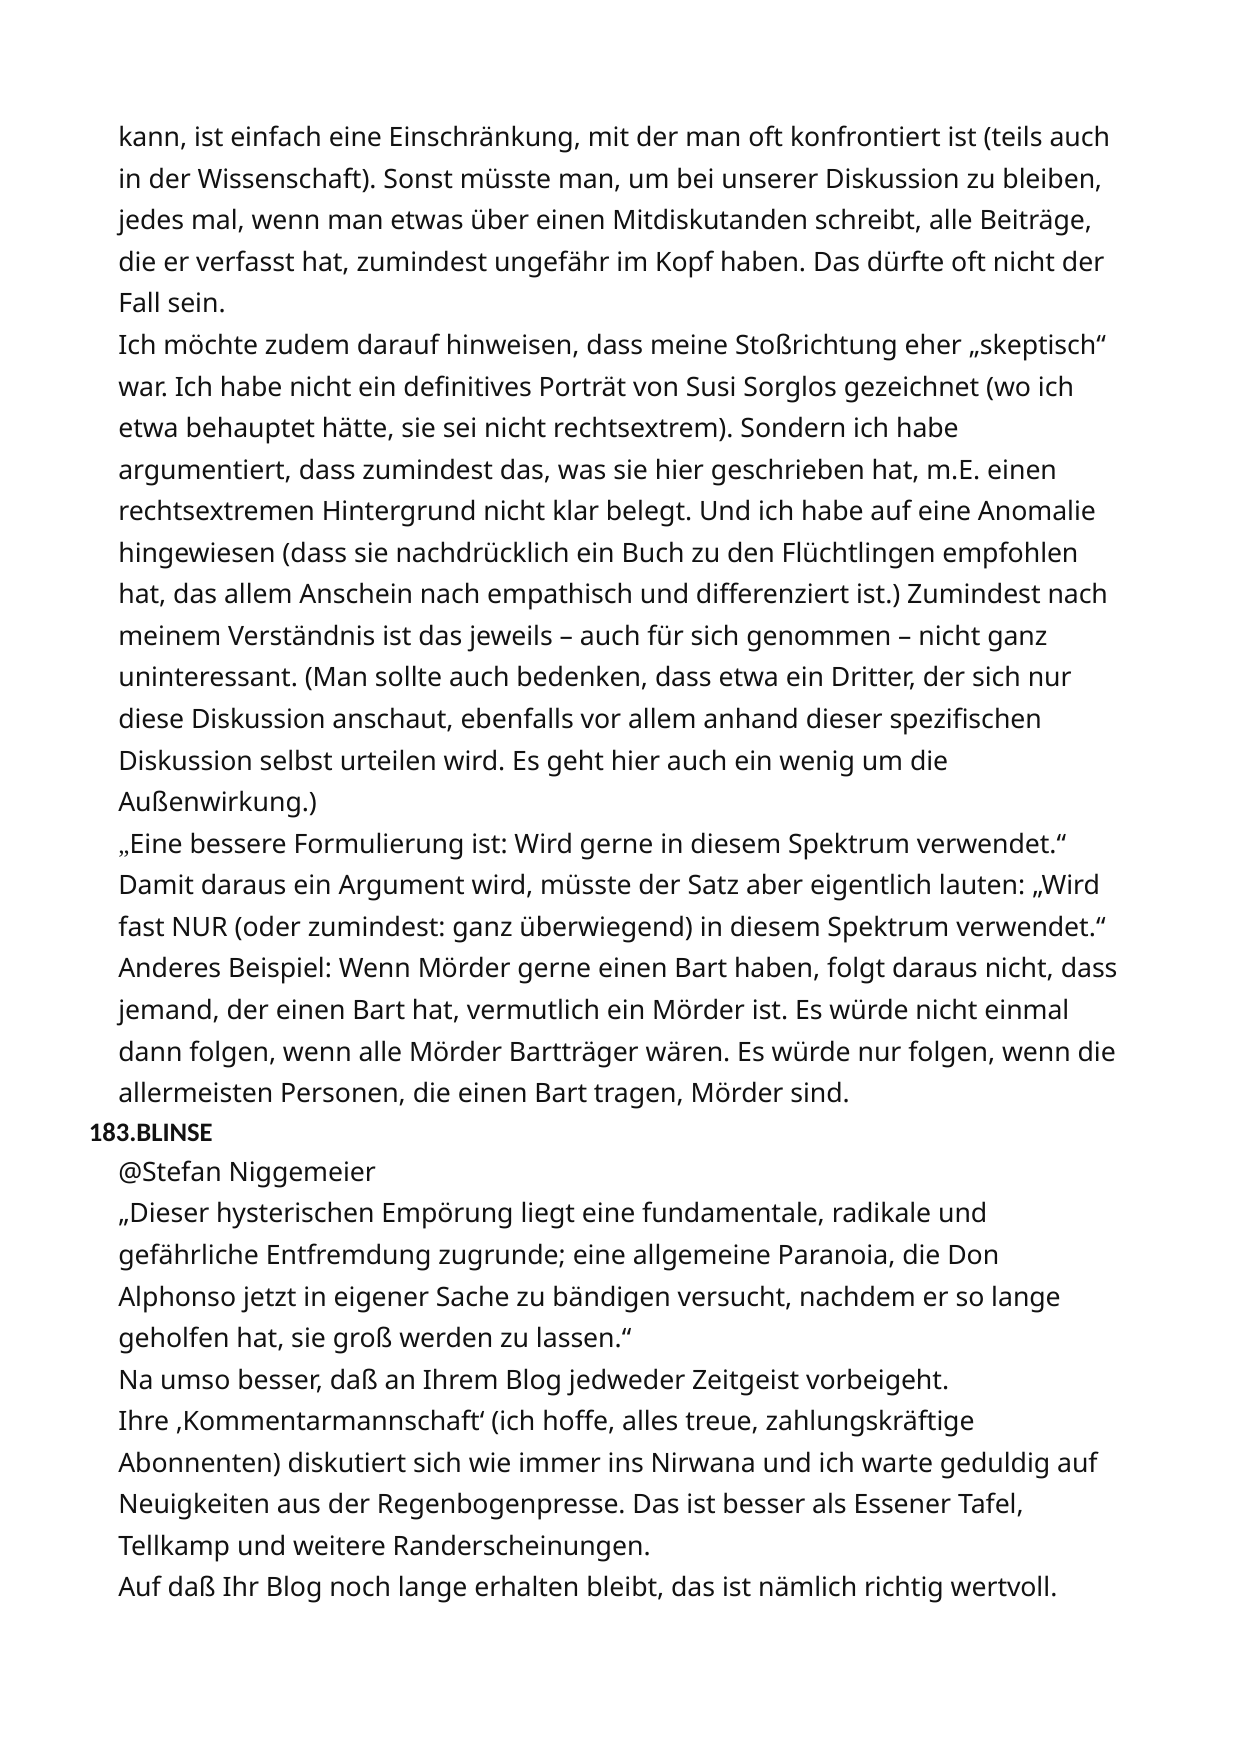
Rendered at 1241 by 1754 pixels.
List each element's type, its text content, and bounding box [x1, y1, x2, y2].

list Damit daraus ein Argument wird, müsste der Satz aber eigentlich lauten: „Wird fast NUR (oder zumindest: ganz überwiegend) in diesem Spektrum verwendet.“ Anderes Beispiel: Wenn Mörder gerne einen Bart haben, folgt daraus nicht, dass jemand, der einen Bart hat, vermutlich ein Mörder ist. Es würde nicht einmal dann folgen, wenn alle Mörder Bartträger wären. Es würde nur folgen, wenn die allermeisten Personen, die einen Bart tragen, Mörder sind. [118, 866, 1122, 1110]
list „Eine bessere Formulierung ist: Wird gerne in diesem Spektrum verwendet.“ [118, 825, 1122, 861]
list BLINSE [118, 1116, 1122, 1148]
list Ich möchte zudem darauf hinweisen, dass meine Stoßrichtung eher „skeptisch“ war. Ich habe nicht ein definitives Porträt von Susi Sorglos gezeichnet (wo ich etwa behauptet hätte, sie sei nicht rechtsextrem). Sondern ich habe argumentiert, dass zumindest das, was sie hier geschrieben hat, m.E. einen rechtsextremen Hintergrund nicht klar belegt. Und ich habe auf eine Anomalie hingewiesen (dass sie nachdrücklich ein Buch zu den Flüchtlingen empfohlen hat, das allem Anschein nach empathisch und differenziert ist.) Zumindest nach meinem Verständnis ist das jeweils – auch für sich genommen – nicht ganz uninteressant. (Man sollte auch bedenken, dass etwa ein Dritter, der sich nur diese Diskussion anschaut, ebenfalls vor allem anhand dieser spezifischen Diskussion selbst urteilen wird. Es geht hier auch ein wenig um die Außenwirkung.) [118, 326, 1122, 819]
list kann, ist einfach eine Einschränkung, mit der man oft konfrontiert ist (teils auch in der Wissenschaft). Sonst müsste man, um bei unserer Diskussion zu bleiben, jedes mal, wenn man etwas über einen Mitdiskutanden schreibt, alle Beiträge, die er verfasst hat, zumindest ungefähr im Kopf haben. Das dürfte oft nicht der Fall sein. [118, 118, 1122, 321]
list Auf daß Ihr Blog noch lange erhalten bleibt, das ist nämlich richtig wertvoll. [118, 1568, 1122, 1604]
list Na umso besser, daß an Ihrem Blog jedweder Zeitgeist vorbeigeht. Ihre ‚Kommentarmannschaft‘ (ich hoffe, alles treue, zahlungskräftige Abonnenten) diskutiert sich wie immer ins Nirwana und ich warte geduldig auf Neuigkeiten aus der Regenbogenpresse. Das ist besser als Essener Tafel, Tellkamp und weitere Randerscheinungen. [118, 1361, 1122, 1563]
list @Stefan Niggemeier „Dieser hysterischen Empörung liegt eine fundamentale, radikale und gefährliche Entfremdung zugrunde; eine allgemeine Paranoia, die Don Alphonso jetzt in eigener Sache zu bändigen versucht, nachdem er so lange geholfen hat, sie groß werden zu lassen.“ [118, 1153, 1122, 1355]
